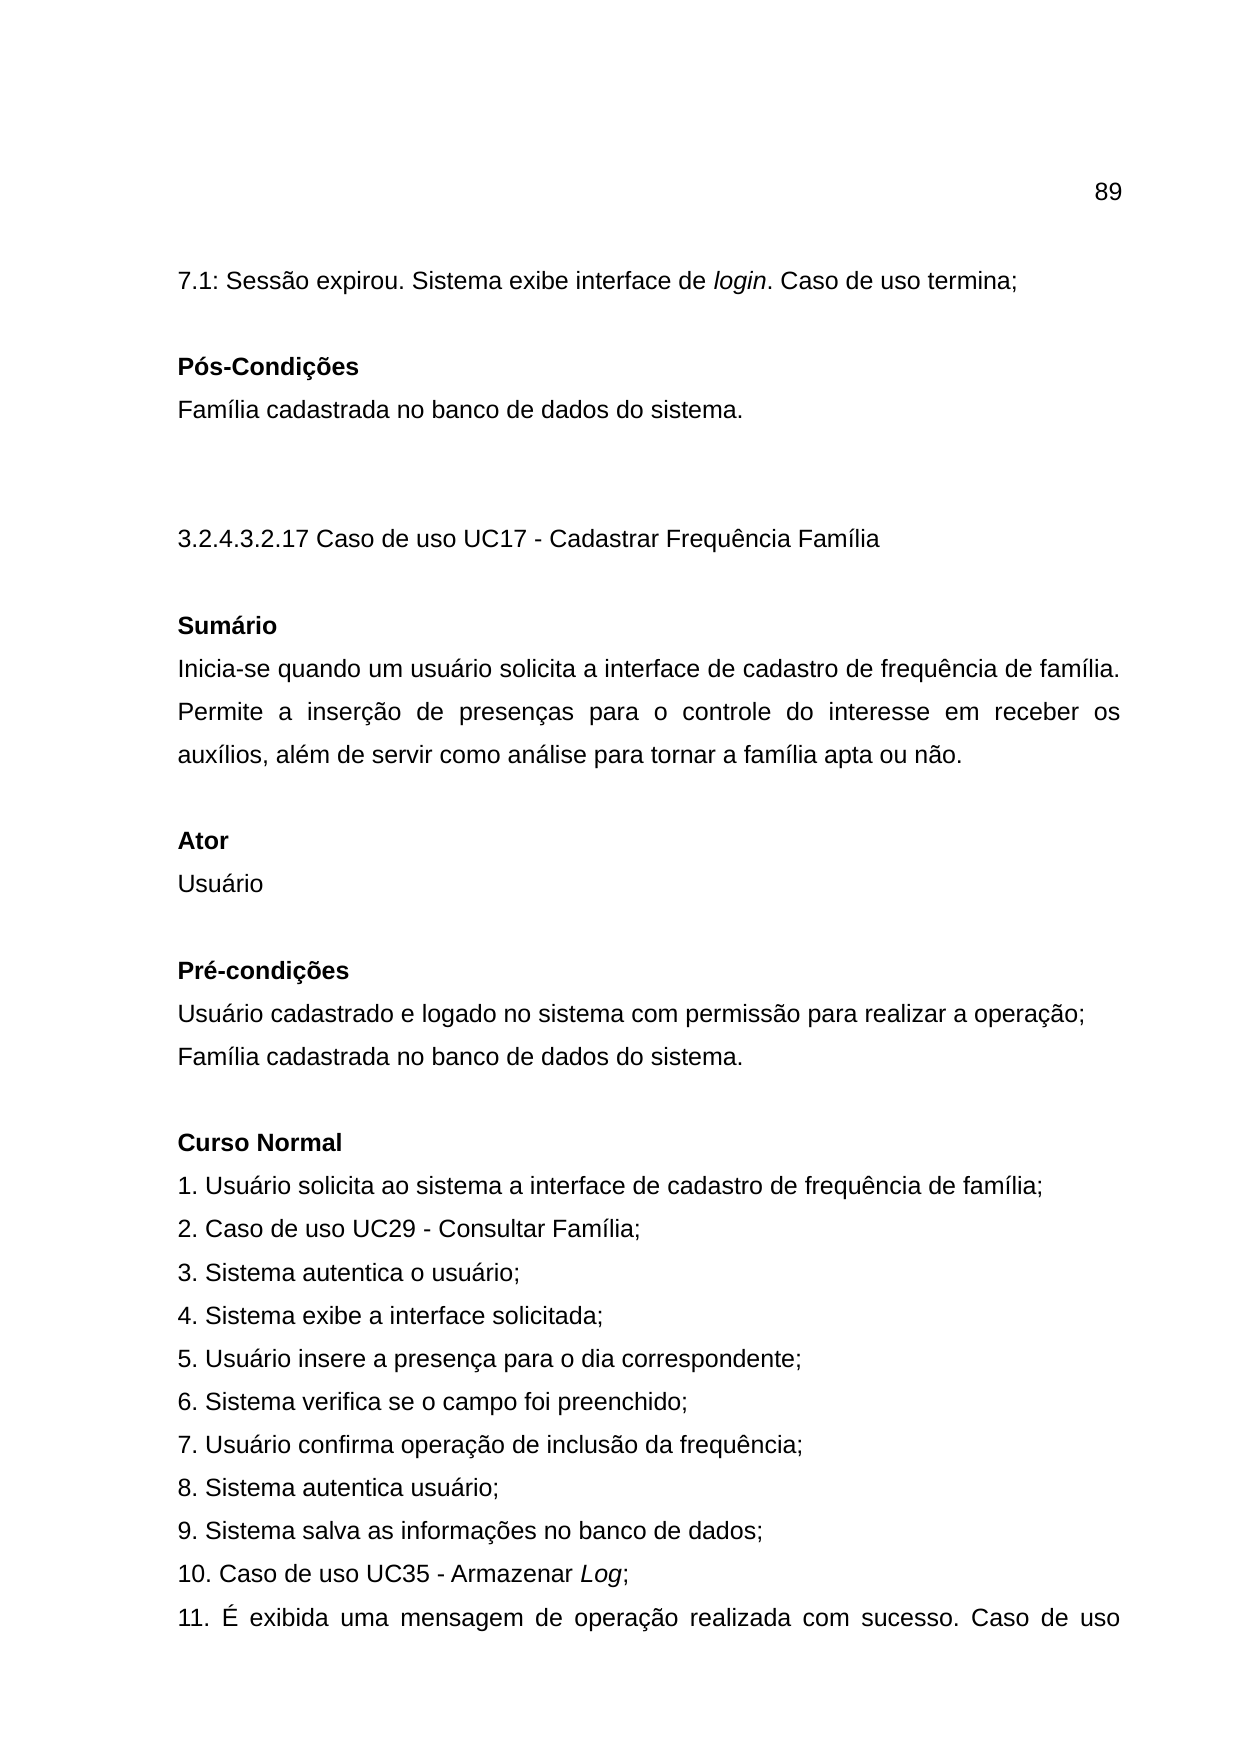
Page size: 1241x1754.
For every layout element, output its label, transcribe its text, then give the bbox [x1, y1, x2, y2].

text Sumário [177, 611, 1122, 639]
text 10. Caso de uso UC35 - Armazenar Log; [177, 1559, 1122, 1588]
text 8. Sistema autentica usuário; [177, 1473, 1122, 1502]
text 3. Sistema autentica o usuário; [177, 1258, 1122, 1286]
text 9. Sistema salva as informações no banco de dados; [177, 1516, 1122, 1545]
text 2. Caso de uso UC29 - Consultar Família; [177, 1214, 1122, 1243]
text 4. Sistema exibe a interface solicitada; [177, 1301, 1122, 1329]
text 6. Sistema verifica se o campo foi preenchido; [177, 1387, 1122, 1416]
text 7.1: Sessão expirou. Sistema exibe interface de login. Caso de uso termina; [177, 266, 1122, 294]
text Inicia-se quando um usuário solicita a interface de cadastro de frequência de família. Permite a inserção de presenças para o controle do interesse em receber os auxílios, além de servir como análise para tornar a família apta ou não. [177, 654, 1122, 769]
text Usuário cadastrado e logado no sistema com permissão para realizar a operação; [177, 999, 1122, 1028]
text 11. É exibida uma mensagem de operação realizada com sucesso. Caso de uso [177, 1603, 1122, 1631]
text 1. Usuário solicita ao sistema a interface de cadastro de frequência de família; [177, 1171, 1122, 1200]
text 3.2.4.3.2.17 Caso de uso UC17 - Cadastrar Frequência Família [177, 524, 1122, 553]
text Ator [177, 826, 1122, 855]
text Pós-Condições [177, 352, 1122, 381]
text Usuário [177, 869, 1122, 898]
text Família cadastrada no banco de dados do sistema. [177, 395, 1122, 424]
text Pré-condições [177, 956, 1122, 984]
text Curso Normal [177, 1128, 1122, 1157]
text 7. Usuário confirma operação de inclusão da frequência; [177, 1430, 1122, 1459]
text Família cadastrada no banco de dados do sistema. [177, 1042, 1122, 1071]
text 5. Usuário insere a presença para o dia correspondente; [177, 1344, 1122, 1373]
